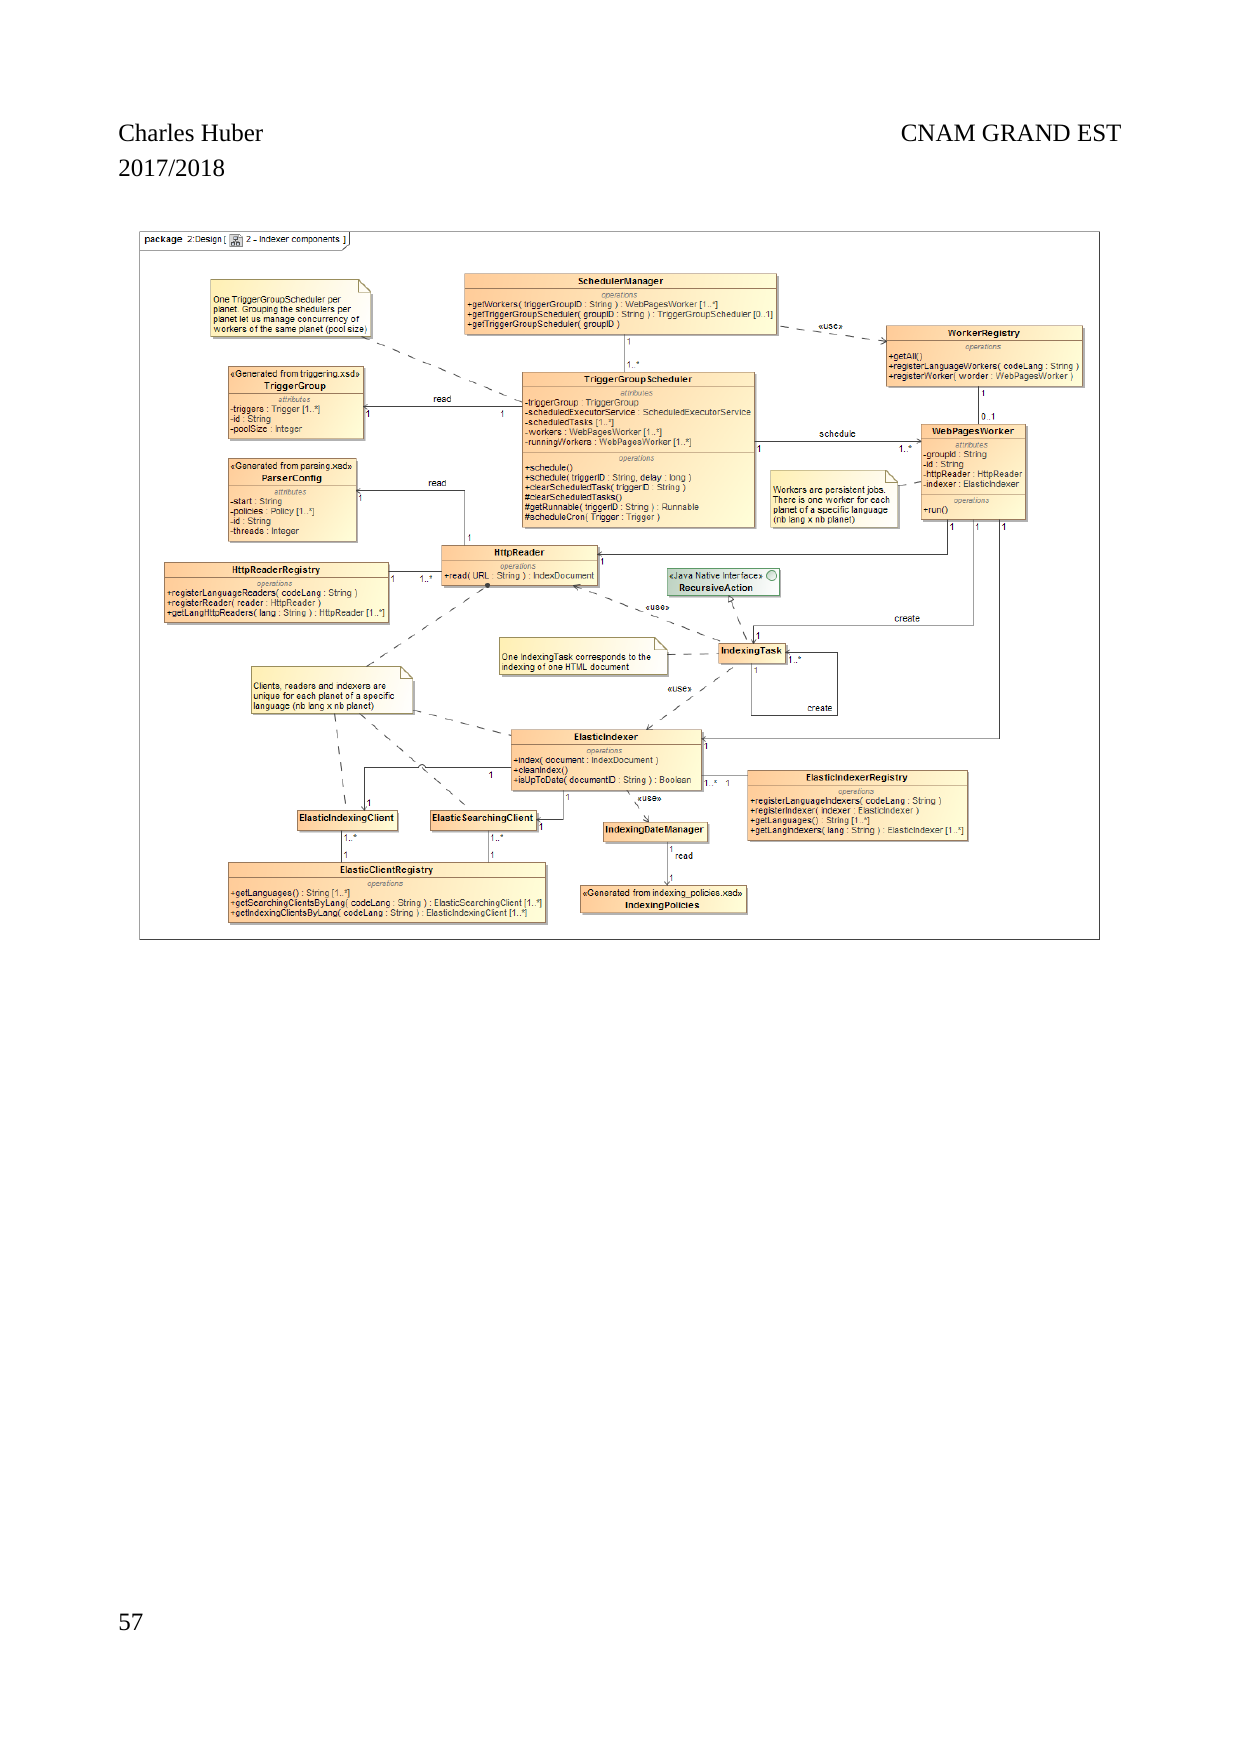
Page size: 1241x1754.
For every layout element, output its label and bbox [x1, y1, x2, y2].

picture [136, 227, 1119, 959]
